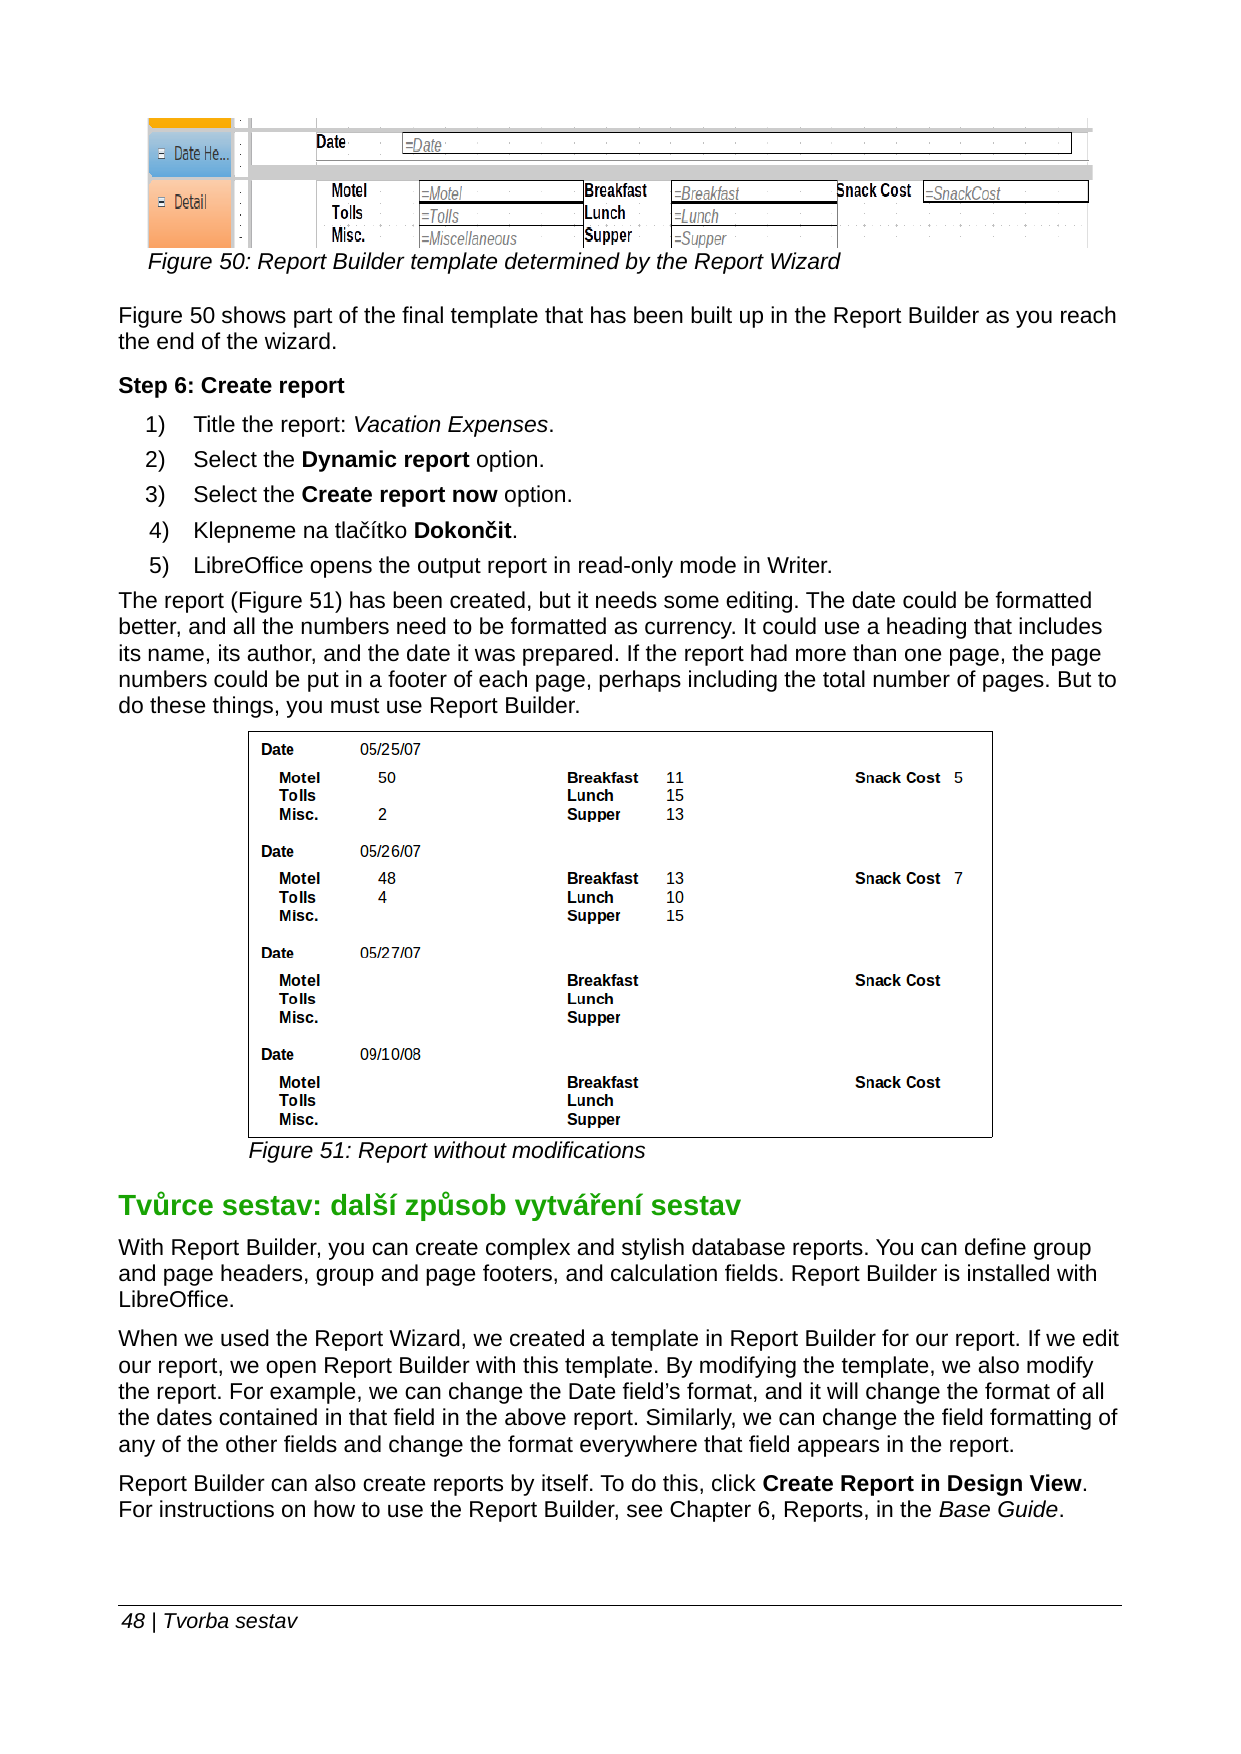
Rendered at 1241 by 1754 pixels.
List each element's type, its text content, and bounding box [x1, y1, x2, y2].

picture [249, 732, 992, 1137]
text Figure 51: Report without modifications [248, 1138, 992, 1164]
text Figure 50 shows part of the final template that has been built up in the Report Builder as you reach the end of the wizard. [118, 302, 1122, 354]
text Step 6: Create report [118, 372, 1122, 398]
list Select the Dynamic report option. [165, 446, 1122, 472]
text Report Builder can also create reports by itself. To do this, click Create Report in Design View. For instructions on how to use the Report Builder, see Chapter 6, Reports, in the Base Guide. [118, 1469, 1122, 1522]
list LibreOffice opens the output report in read-only mode in Writer. [169, 552, 1122, 578]
list Klepneme na tlačítko Dokončit. [169, 517, 1122, 543]
picture [147, 118, 1093, 248]
text When we used the Report Wizard, we created a template in Report Builder for our report. If we edit our report, we open Report Builder with this template. By modifying the template, we also modify the report. For example, we can change the Date field’s format, and it will change the format of all the dates contained in that field in the above report. Similarly, we can change the field formatting of any of the other fields and change the format everywhere that field appears in the report. [118, 1325, 1122, 1457]
text The report (Figure 51) has been created, but it needs some editing. The date could be formatted better, and all the numbers need to be formatted as currency. It could use a heading that includes its name, its author, and the date it was prepared. If the report had more than one page, the page numbers could be put in a footer of each page, perhaps including the total number of pages. But to do these things, you must use Report Builder. [118, 587, 1122, 719]
text With Report Builder, you can create complex and stylish database reports. You can define group and page headers, group and page footers, and calculation fields. Report Builder is installed with LibreOffice. [118, 1234, 1122, 1313]
list Select the Create report now option. [165, 481, 1122, 508]
subtitle Tvůrce sestav: další způsob vytváření sestav [118, 1188, 1122, 1222]
text Figure 50: Report Builder template determined by the Report Wizard [148, 248, 1093, 274]
list Title the report: Vacation Expenses. [165, 411, 1122, 437]
